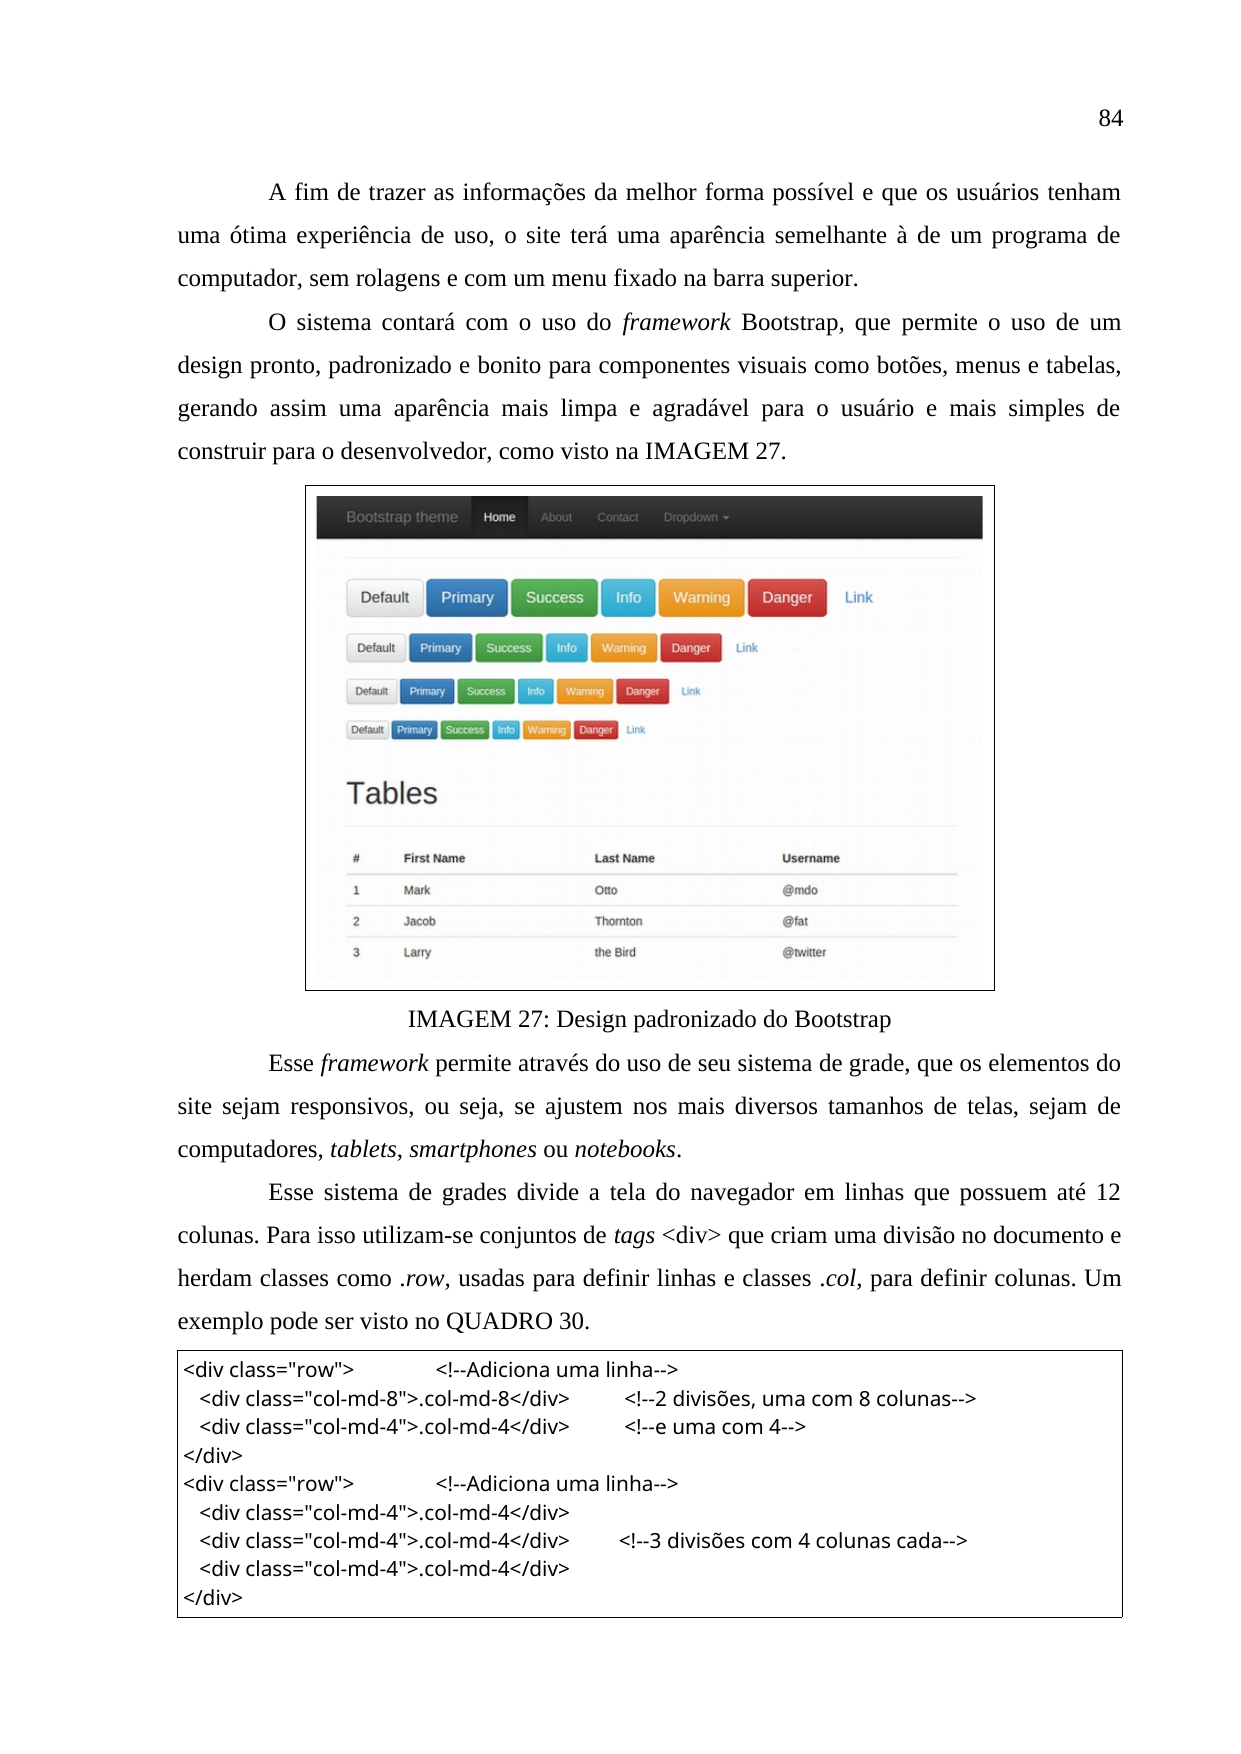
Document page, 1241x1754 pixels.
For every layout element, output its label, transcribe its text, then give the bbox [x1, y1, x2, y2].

text O sistema contará com o uso do framework Bootstrap, que permite o uso de um design pronto, padronizado e bonito para componentes visuais como botões, menus e tabelas, gerando assim uma aparência mais limpa e agradável para o usuário e mais simples de construir para o desenvolvedor, como visto na IMAGEM 27. [177, 307, 1122, 465]
picture [316, 496, 983, 979]
text Esse sistema de grades divide a tela do navegador em linhas que possuem até 12 colunas. Para isso utilizam-se conjuntos de tags <div> que criam uma divisão no documento e herdam classes como .row, usadas para definir linhas e classes .col, para definir colunas. Um exemplo pode ser visto no QUADRO 30. [177, 1177, 1122, 1335]
text A fim de trazer as informações da melhor forma possível e que os usuários tenham uma ótima experiência de uso, o site terá uma aparência semelhante à de um programa de computador, sem rolagens e com um menu fixado na barra superior. [177, 177, 1122, 292]
text Esse framework permite através do uso de seu sistema de grade, que os elementos do site sejam responsivos, ou seja, se ajustem nos mais diversos tamanhos de telas, sejam de computadores, tablets, smartphones ou notebooks. [177, 1048, 1122, 1163]
table_header <div class="row"> <!--Adiciona uma linha--> <div class="col-md-8">.col-md-8</div> <!--2 divisões, uma com 8 colunas--> <div class="col-md-4">.col-md-4</div> <!--e uma com 4--> </div> <div class="row"> <!--Adiciona uma linha--> <div class="col-md-4">.col-md-4</div> <div class="col-md-4">.col-md-4</div> <!--3 divisões com 4 colunas cada--> <div class="col-md-4">.col-md-4</div> </div> [178, 1351, 1122, 1617]
text IMAGEM 27: Design padronizado do Bootstrap [177, 479, 1122, 1033]
